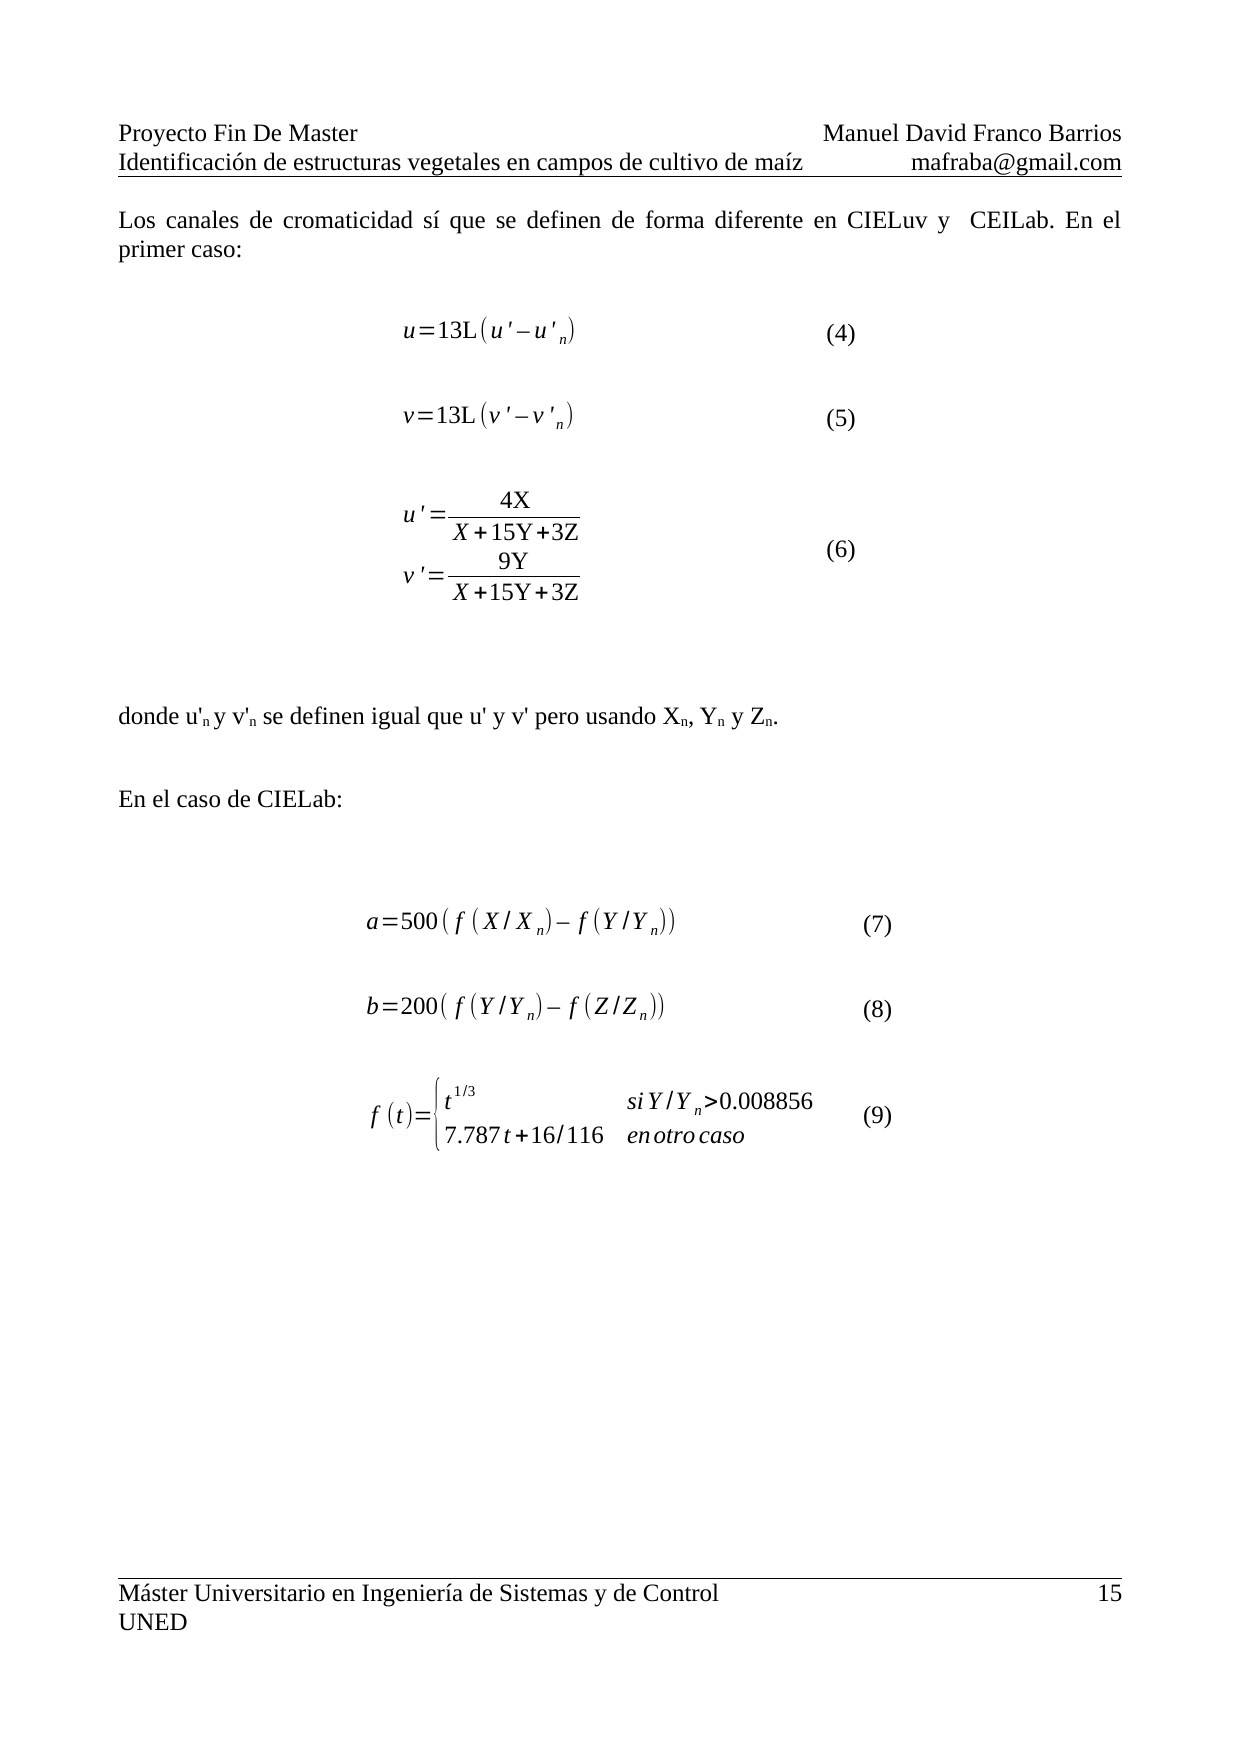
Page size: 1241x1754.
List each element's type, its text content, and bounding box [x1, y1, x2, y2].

text En el caso de CIELab: [118, 784, 1122, 812]
text (9) [118, 1078, 1122, 1152]
text (5) [118, 402, 1122, 433]
text (4) [118, 316, 1122, 348]
text (8) [118, 993, 1122, 1024]
text Los canales de cromaticidad sí que se definen de forma diferente en CIELuv y CEILab. En el primer caso: [118, 205, 1122, 263]
text donde u'n y v'n se definen igual que u' y v' pero usando Xn, Yn y Zn. [118, 701, 1122, 730]
text (6) [118, 487, 1122, 606]
text (7) [118, 907, 1122, 939]
